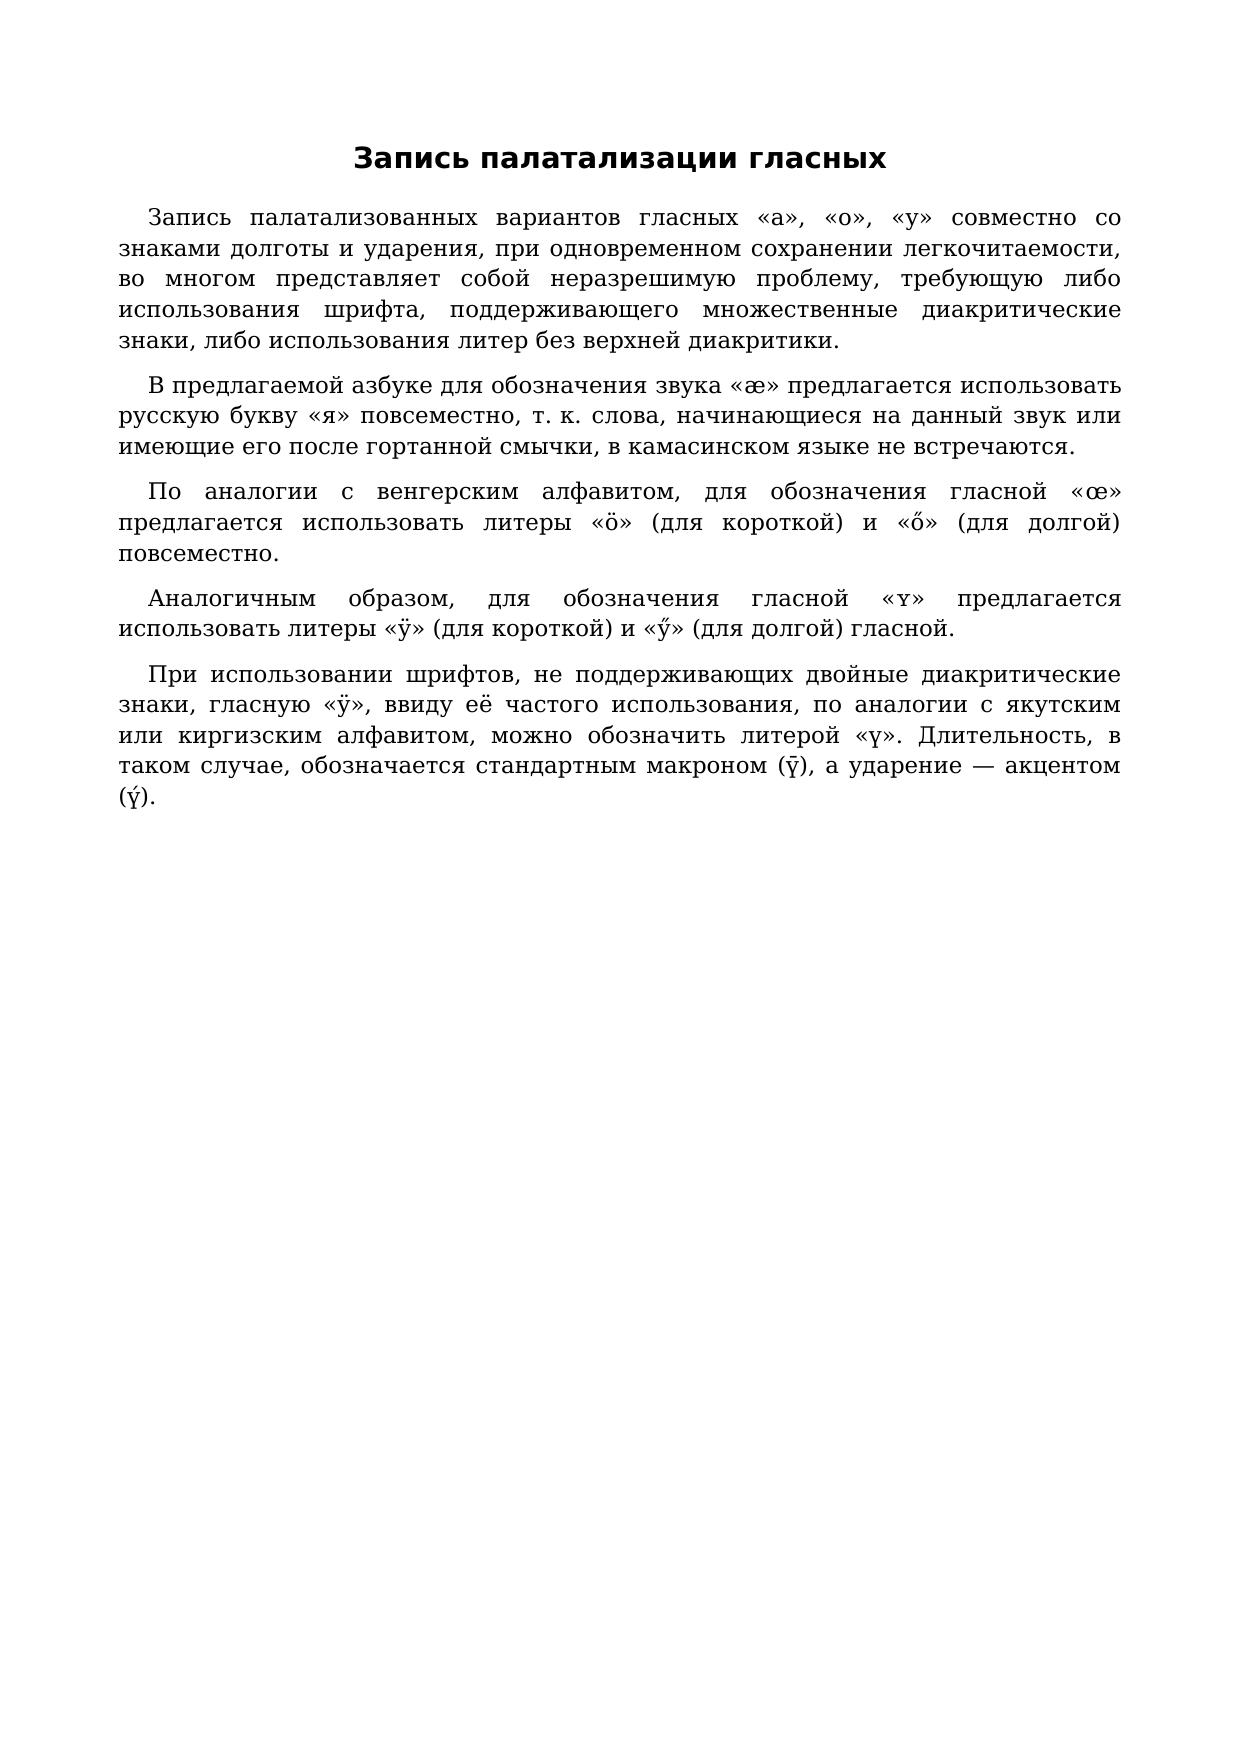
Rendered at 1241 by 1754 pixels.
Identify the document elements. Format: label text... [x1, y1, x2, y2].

subtitle Запись палатализации гласных [118, 142, 1122, 176]
text При использовании шрифтов, не поддерживающих двойные диакритические знаки, гласную «ӱ», ввиду её частого использования, по аналогии с якутским или киргизским алфавитом, можно обозначить литерой «ү». Длительность, в таком случае, обозначается стандартным макроном (ү̄), а ударение — акцентом (ү́). [118, 661, 1122, 810]
text По аналогии с венгерским алфавитом, для обозначения гласной «œ» предлагается использовать литеры «ӧ» (для короткой) и «о̋» (для долгой) повсеместно. [118, 478, 1122, 566]
text В предлагаемой азбуке для обозначения звука «æ» предлагается использовать русскую букву «я» повсеместно, т. к. слова, начинающиеся на данный звук или имеющие его после гортанной смычки, в камасинском языке не встречаются. [118, 372, 1122, 460]
text Запись палатализованных вариантов гласных «а», «о», «у» совместно со знаками долготы и ударения, при одновременном сохранении легкочитаемости, во многом представляет собой неразрешимую проблему, требующую либо использования шрифта, поддерживающего множественные диакритические знаки, либо использования литер без верхней диакритики. [118, 204, 1122, 353]
text Аналогичным образом, для обозначения гласной «ʏ» предлагается использовать литеры «ӱ» (для короткой) и «ӳ» (для долгой) гласной. [118, 585, 1122, 642]
